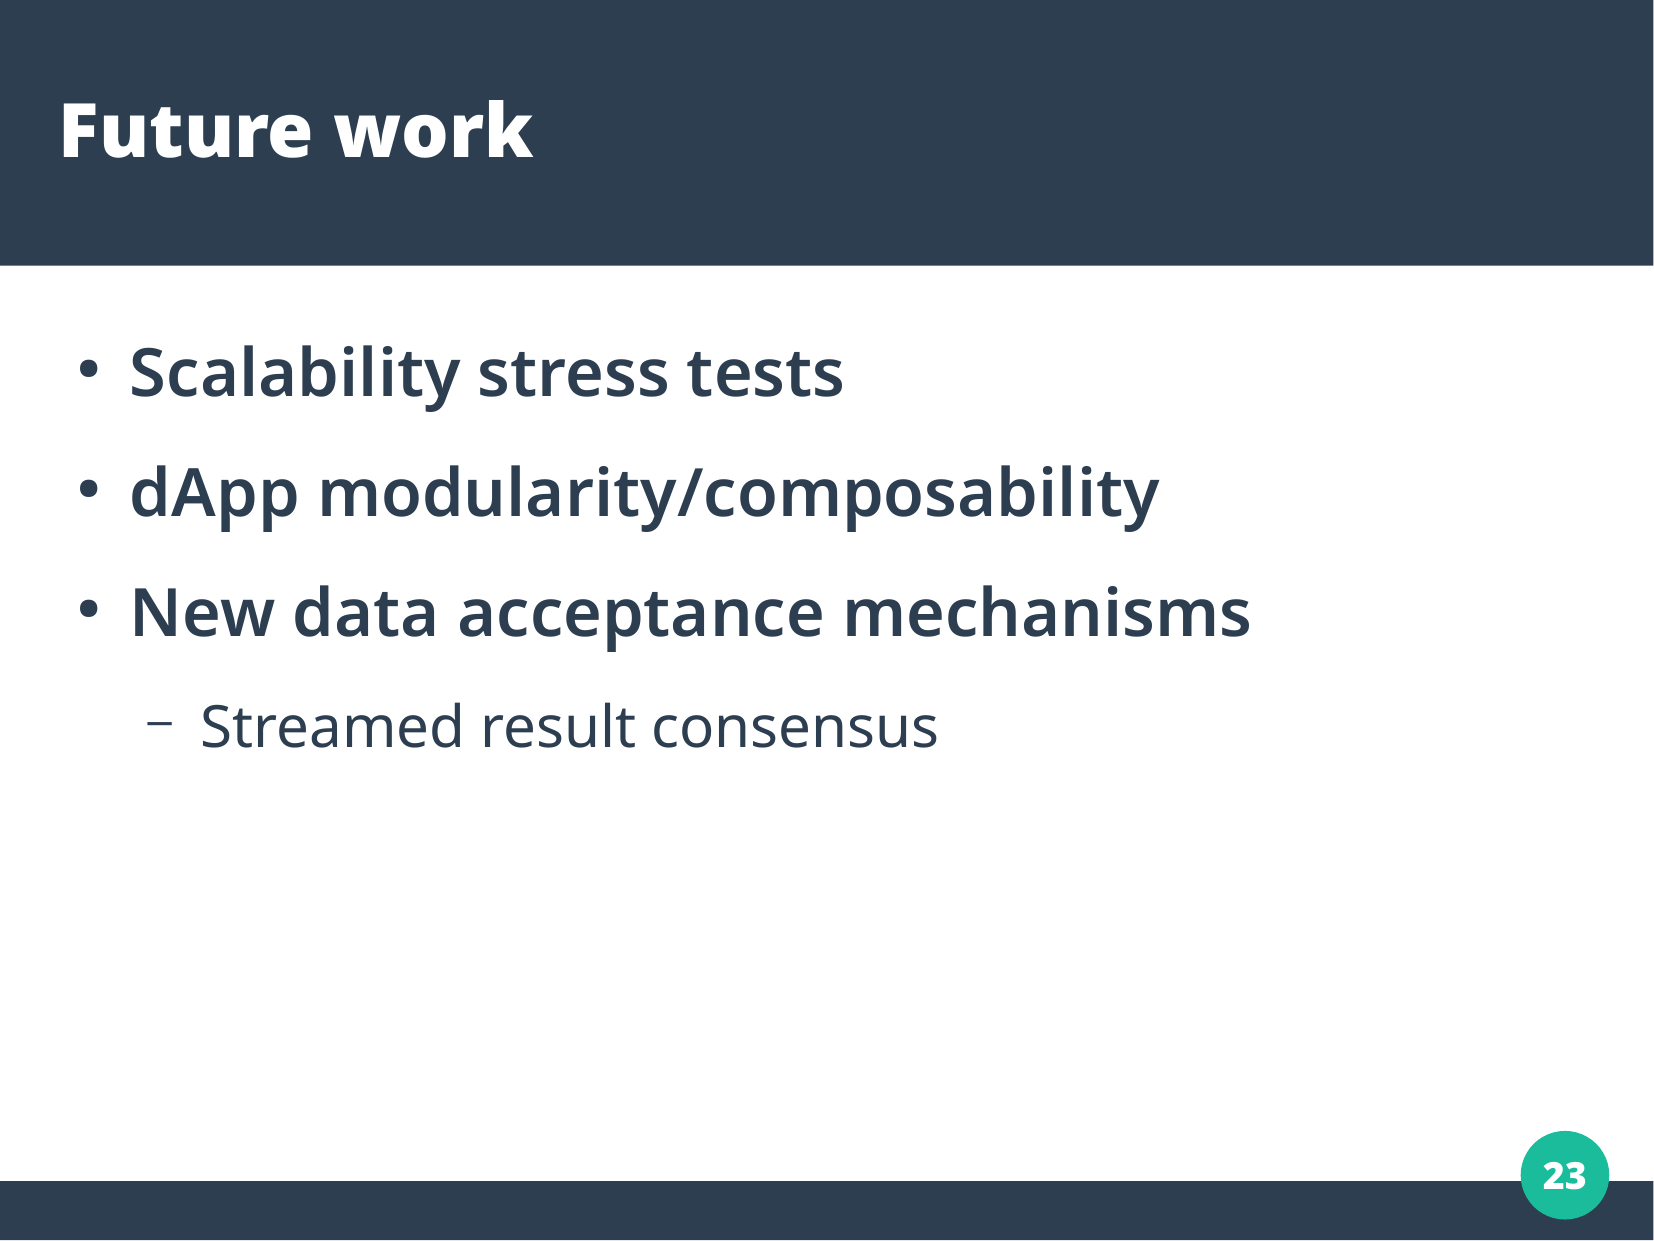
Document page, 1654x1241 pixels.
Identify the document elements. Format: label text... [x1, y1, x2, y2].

list Scalability stress tests dApp modularity/composability New data acceptance mechanisms Streamed result consensus [59, 324, 1595, 1152]
title Future work [59, 49, 1595, 207]
